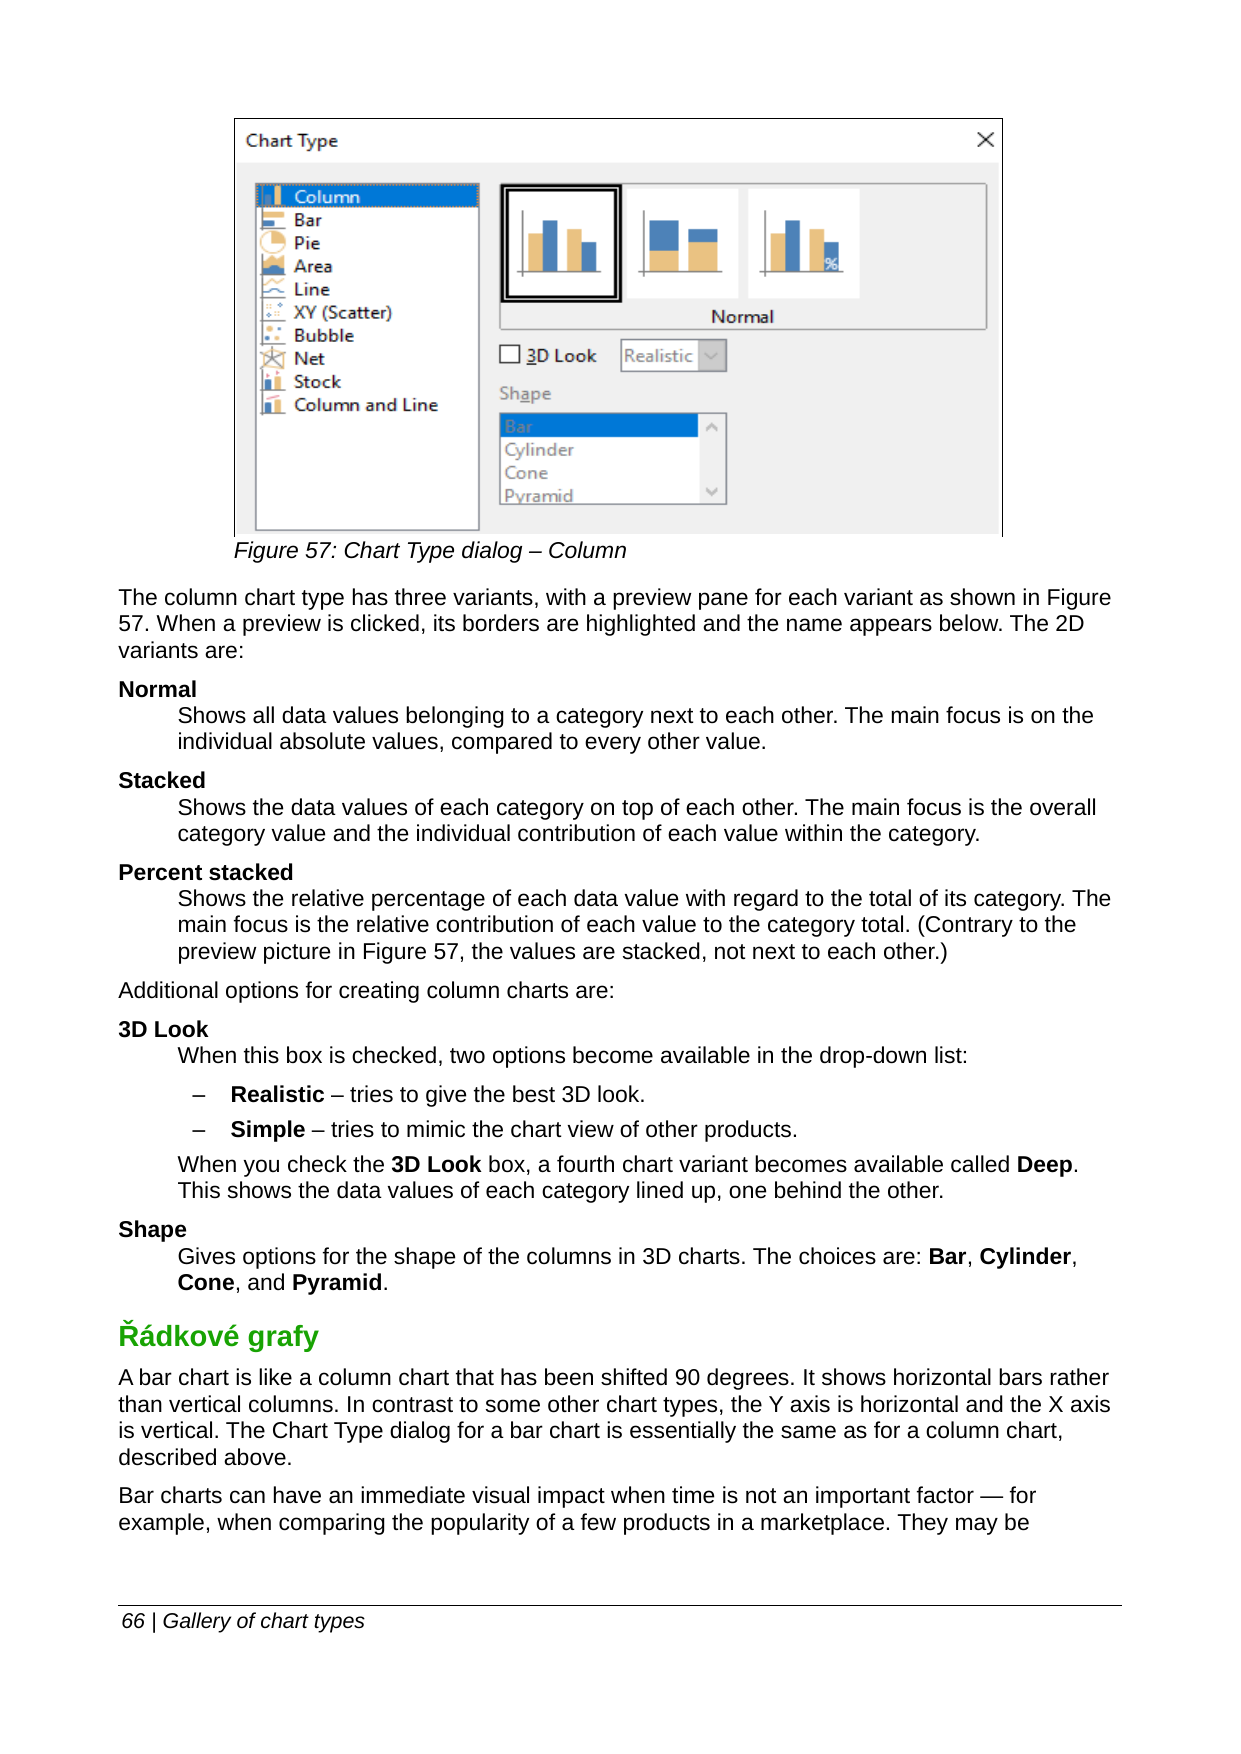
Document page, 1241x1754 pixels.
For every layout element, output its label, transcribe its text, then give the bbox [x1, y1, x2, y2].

text Figure 57: Chart Type dialog – Column [234, 534, 1007, 563]
text The column chart type has three variants, with a preview pane for each variant as shown in Figure 57. When a preview is clicked, its borders are highlighted and the name appears below. The 2D variants are: [118, 584, 1122, 663]
text Percent stacked [118, 859, 1122, 885]
list Simple – tries to mimic the chart view of other products. [192, 1116, 1122, 1142]
text 3D Look [118, 1016, 1122, 1042]
text Shows the relative percentage of each data value with regard to the total of its category. The main focus is the relative contribution of each value to the category total. (Contrary to the preview picture in Figure 57, the values are stacked, not next to each other.) [177, 885, 1122, 964]
text Shows the data values of each category on top of each other. The main focus is the overall category value and the individual contribution of each value within the category. [177, 793, 1122, 846]
text When this box is checked, two options become available in the drop-down list: [177, 1042, 1122, 1068]
text When you check the 3D Look box, a fourth chart variant becomes available called Deep. This shows the data values of each category lined up, one behind the other. [177, 1151, 1122, 1204]
list Realistic – tries to give the best 3D look. [192, 1081, 1122, 1107]
text A bar chart is like a column chart that has been shifted 90 degrees. It shows horizontal bars rather than vertical columns. In contrast to some other chart types, the Y axis is horizontal and the X axis is vertical. The Chart Type dialog for a bar chart is essentially the same as for a column chart, described above. [118, 1364, 1122, 1470]
picture [236, 121, 999, 534]
text Stacked [118, 767, 1122, 793]
text Bar charts can have an immediate visual impact when time is not an important factor — for example, when comparing the popularity of a few products in a marketplace. They may be [118, 1482, 1122, 1535]
text Additional options for creating column charts are: [118, 977, 1122, 1003]
subtitle Řádkové grafy [118, 1319, 1122, 1353]
text Shape [118, 1216, 1122, 1243]
text Shows all data values belonging to a category next to each other. The main focus is on the individual absolute values, compared to every other value. [177, 702, 1122, 755]
text Normal [118, 676, 1122, 702]
text Gives options for the shape of the columns in 3D charts. The choices are: Bar, Cylinder, Cone, and Pyramid. [177, 1243, 1122, 1295]
